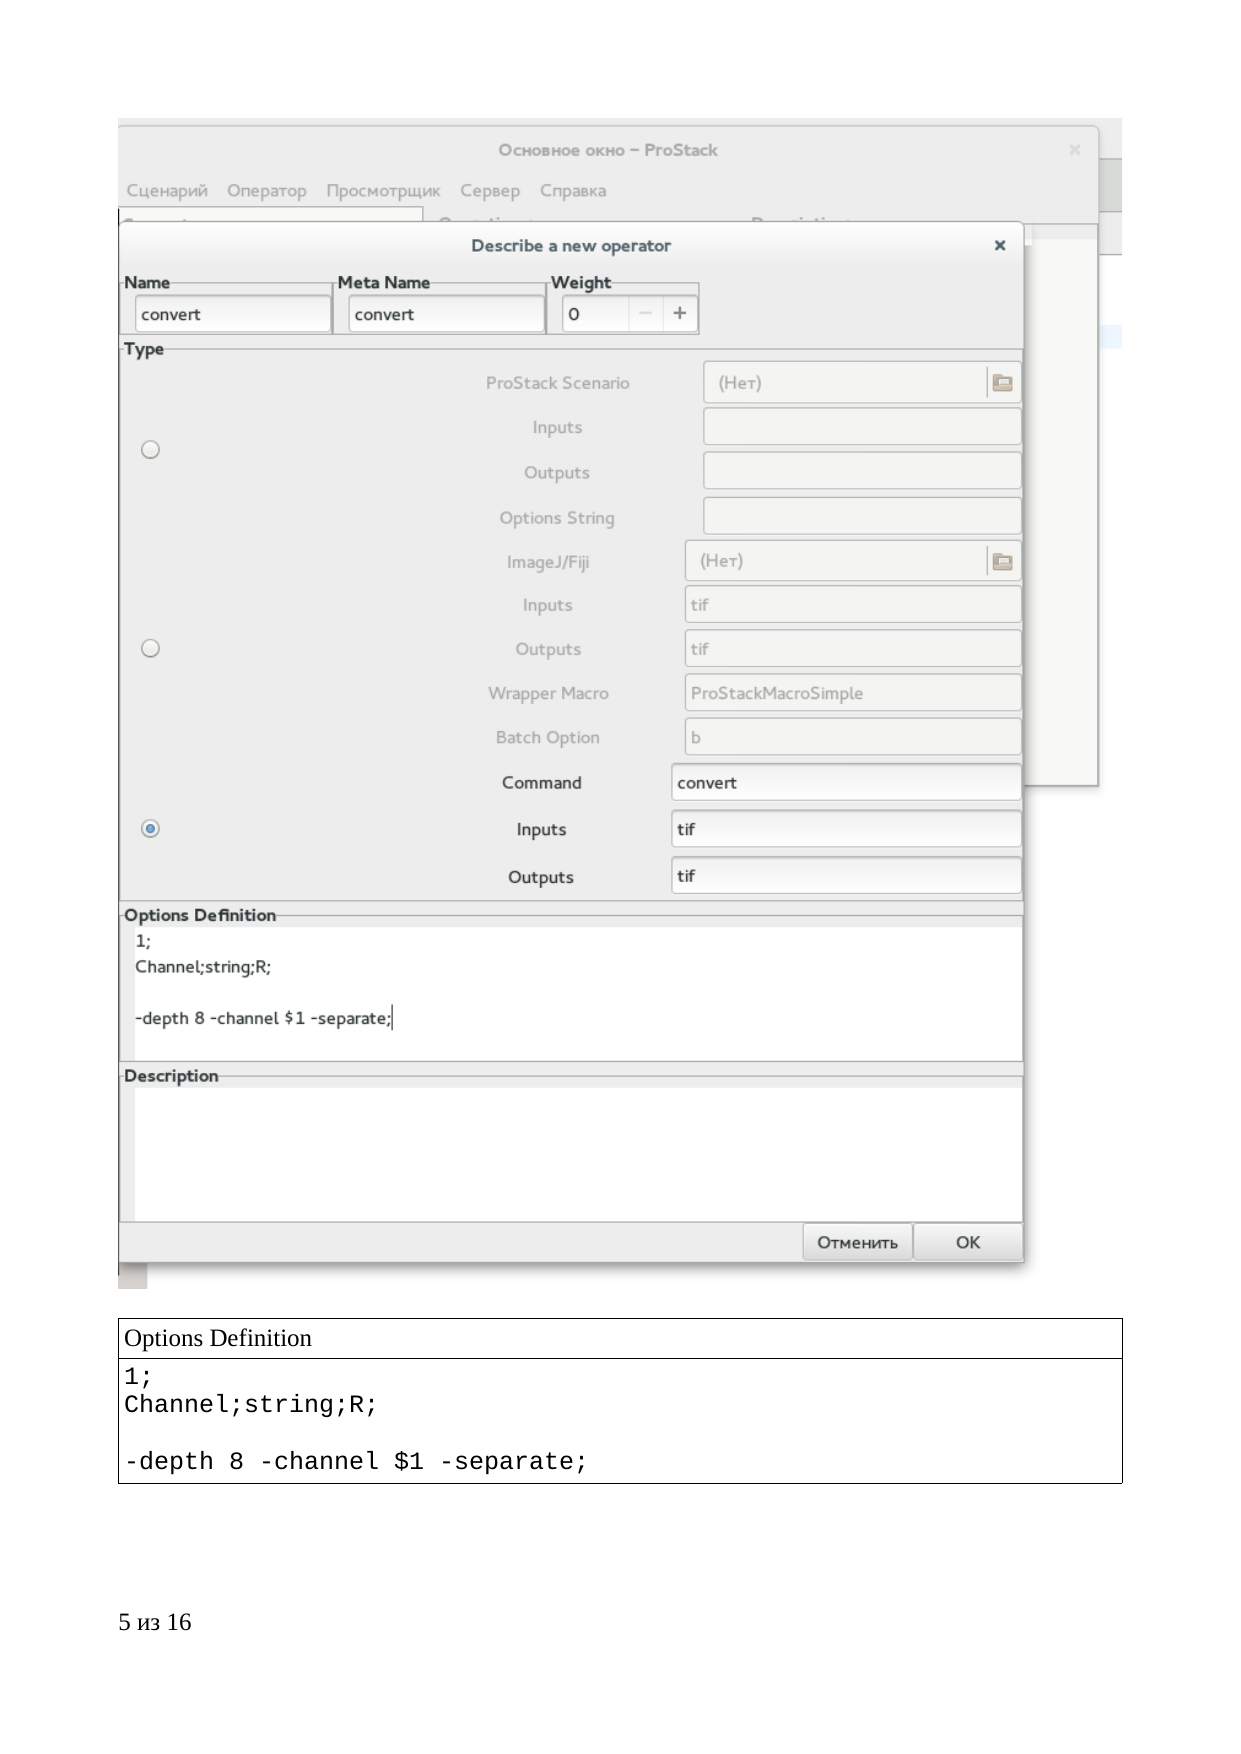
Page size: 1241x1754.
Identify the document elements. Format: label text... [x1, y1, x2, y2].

table_header Options Definition [119, 1319, 1122, 1358]
picture [118, 118, 1123, 1289]
table_cell 1; Channel;string;R; -depth 8 -channel $1 -separate; [119, 1359, 1122, 1483]
